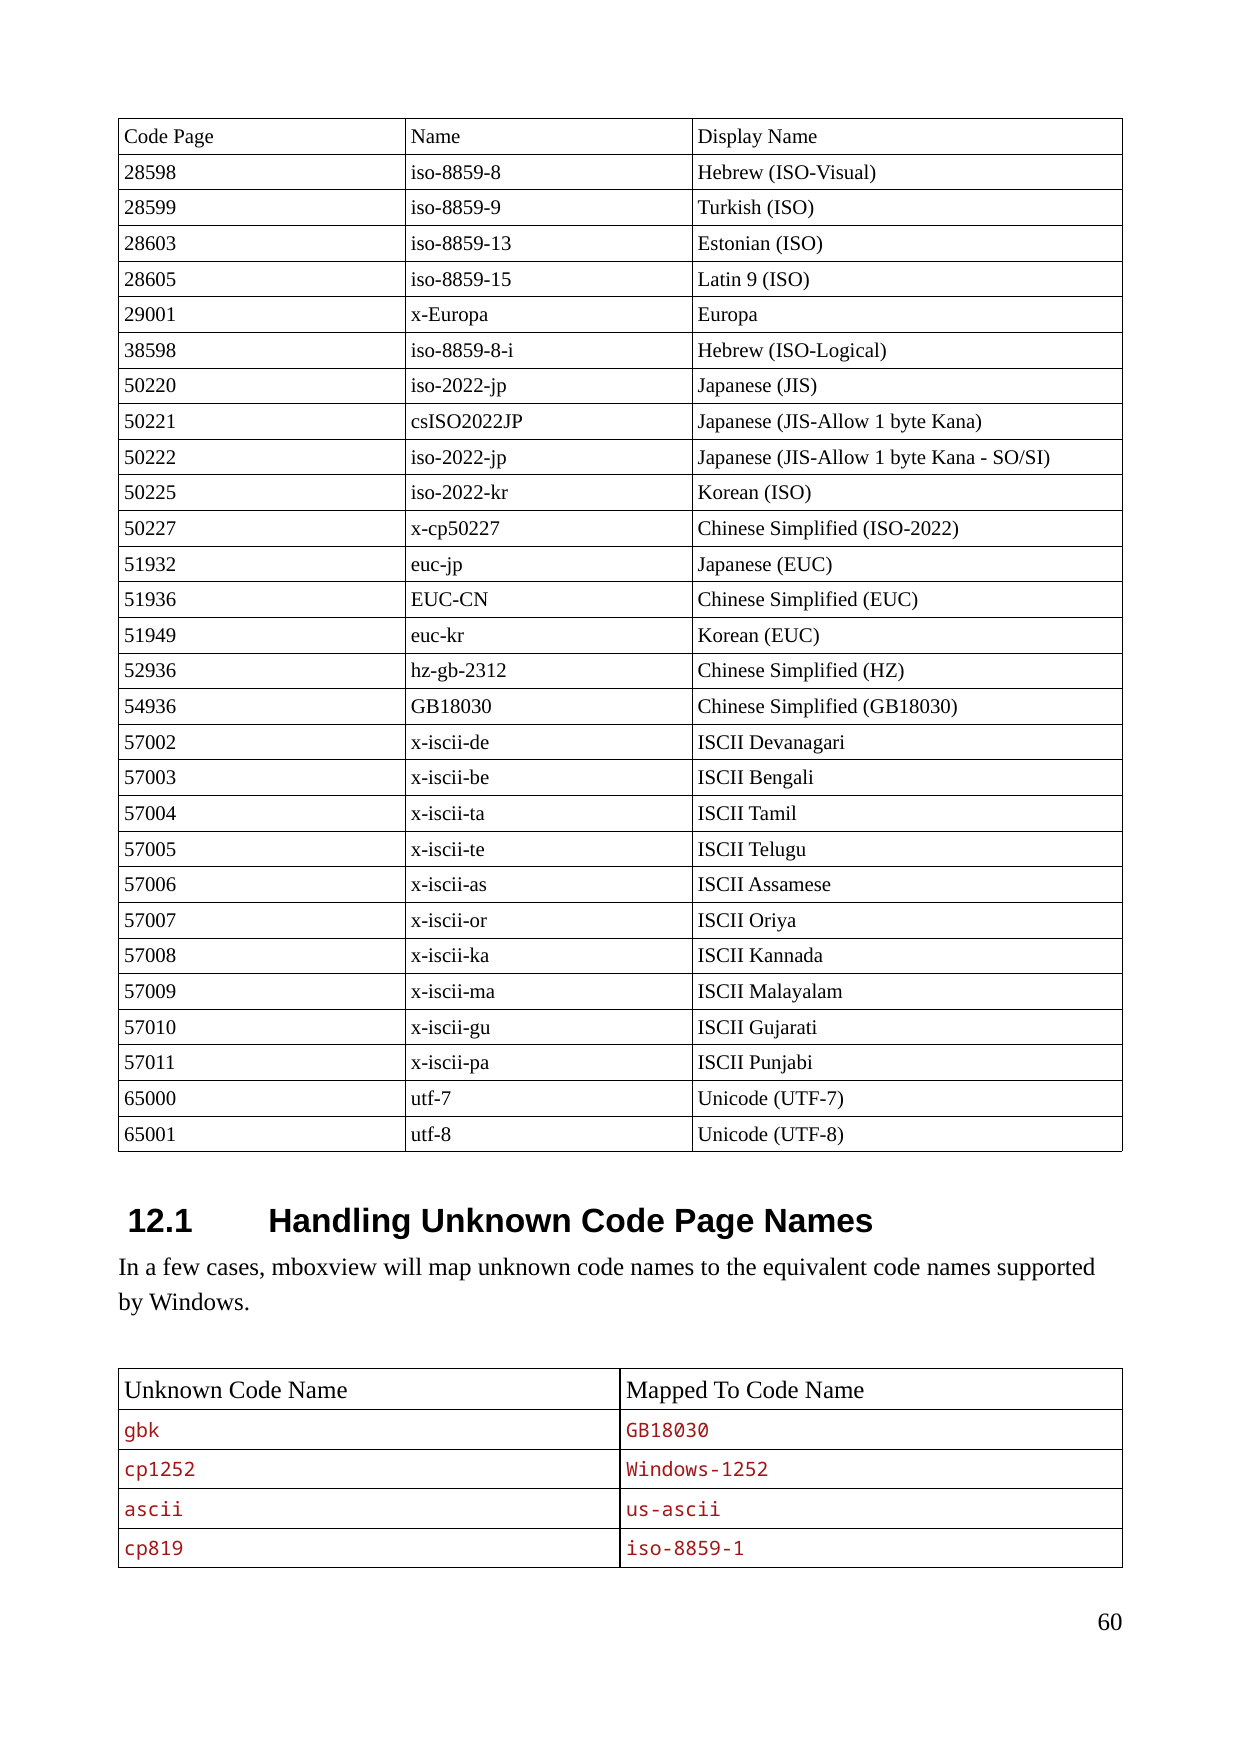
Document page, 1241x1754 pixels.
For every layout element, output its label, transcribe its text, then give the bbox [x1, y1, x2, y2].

table_cell x-iscii-be [406, 760, 692, 795]
subtitle Handling Unknown Code Page Names [118, 1201, 1122, 1240]
table_header Unknown Code Name [119, 1369, 619, 1409]
table_cell euc-kr [406, 618, 692, 652]
table_cell ISCII Oriya [693, 903, 1122, 937]
table_cell 51949 [119, 618, 405, 652]
table_cell 52936 [119, 654, 405, 688]
table_cell 50221 [119, 404, 405, 439]
table_cell ascii [119, 1489, 619, 1528]
table_cell iso-8859-8 [406, 155, 692, 189]
table_cell csISO2022JP [406, 404, 692, 439]
table_cell gbk [119, 1410, 619, 1449]
table_cell cp819 [119, 1529, 619, 1567]
table_cell 65001 [119, 1117, 405, 1151]
table_cell ISCII Assamese [693, 867, 1122, 902]
table_cell Chinese Simplified (EUC) [693, 582, 1122, 617]
table_cell 28605 [119, 262, 405, 296]
table_cell 57004 [119, 796, 405, 831]
text In a few cases, mboxview will map unknown code names to the equivalent code names supported by Windows. [118, 1252, 1122, 1315]
table_cell hz-gb-2312 [406, 654, 692, 688]
table_cell iso-2022-jp [406, 440, 692, 474]
table_cell iso-2022-jp [406, 369, 692, 403]
table_cell Japanese (JIS-Allow 1 byte Kana) [693, 404, 1122, 439]
table_cell 65000 [119, 1081, 405, 1116]
table_cell Chinese Simplified (ISO-2022) [693, 511, 1122, 546]
table_cell 28603 [119, 226, 405, 261]
table_cell iso-8859-8-i [406, 333, 692, 367]
table_cell x-iscii-ka [406, 939, 692, 973]
table_cell 57002 [119, 725, 405, 759]
table_cell Unicode (UTF-7) [693, 1081, 1122, 1116]
table_cell x-iscii-te [406, 832, 692, 866]
table_cell 54936 [119, 689, 405, 724]
table_cell Korean (EUC) [693, 618, 1122, 652]
table_cell 57003 [119, 760, 405, 795]
table_cell us-ascii [621, 1489, 1122, 1528]
table_cell 57006 [119, 867, 405, 902]
table_cell 57009 [119, 974, 405, 1009]
table_cell utf-7 [406, 1081, 692, 1116]
table_cell x-iscii-as [406, 867, 692, 902]
table_header Name [406, 119, 692, 154]
table_cell Estonian (ISO) [693, 226, 1122, 261]
table_cell GB18030 [621, 1410, 1122, 1449]
table_cell iso-8859-9 [406, 190, 692, 225]
table_cell 51932 [119, 547, 405, 581]
table_cell Japanese (JIS-Allow 1 byte Kana - SO/SI) [693, 440, 1122, 474]
table_cell Windows-1252 [621, 1450, 1122, 1488]
table_cell Korean (ISO) [693, 475, 1122, 510]
table_cell Unicode (UTF-8) [693, 1117, 1122, 1151]
table_cell 38598 [119, 333, 405, 367]
table_cell 28599 [119, 190, 405, 225]
table_cell 50225 [119, 475, 405, 510]
table_cell 57007 [119, 903, 405, 937]
table_cell iso-2022-kr [406, 475, 692, 510]
table_cell x-iscii-ta [406, 796, 692, 831]
table_cell 50220 [119, 369, 405, 403]
table_cell iso-8859-1 [621, 1529, 1122, 1567]
table_cell Japanese (EUC) [693, 547, 1122, 581]
table_cell Chinese Simplified (GB18030) [693, 689, 1122, 724]
table_cell 29001 [119, 297, 405, 332]
table_cell ISCII Punjabi [693, 1045, 1122, 1080]
table_cell cp1252 [119, 1450, 619, 1488]
table_cell GB18030 [406, 689, 692, 724]
table_cell 28598 [119, 155, 405, 189]
table_cell EUC-CN [406, 582, 692, 617]
table_cell iso-8859-13 [406, 226, 692, 261]
table_cell 57005 [119, 832, 405, 866]
table_cell x-iscii-ma [406, 974, 692, 1009]
table_cell ISCII Gujarati [693, 1010, 1122, 1044]
table_cell Japanese (JIS) [693, 369, 1122, 403]
table_cell ISCII Devanagari [693, 725, 1122, 759]
table_cell 57011 [119, 1045, 405, 1080]
table_cell 51936 [119, 582, 405, 617]
table_cell 57008 [119, 939, 405, 973]
table_cell x-iscii-gu [406, 1010, 692, 1044]
table_cell x-iscii-or [406, 903, 692, 937]
table_cell ISCII Bengali [693, 760, 1122, 795]
table_cell 57010 [119, 1010, 405, 1044]
table_cell x-cp50227 [406, 511, 692, 546]
table_cell euc-jp [406, 547, 692, 581]
table_cell x-iscii-de [406, 725, 692, 759]
table_cell 50227 [119, 511, 405, 546]
table_cell Latin 9 (ISO) [693, 262, 1122, 296]
table_cell utf-8 [406, 1117, 692, 1151]
table_cell Hebrew (ISO-Logical) [693, 333, 1122, 367]
table_header Mapped To Code Name [621, 1369, 1122, 1409]
table_header Code Page [119, 119, 405, 154]
table_cell Turkish (ISO) [693, 190, 1122, 225]
table_cell ISCII Telugu [693, 832, 1122, 866]
table_header Display Name [693, 119, 1122, 154]
table_cell ISCII Tamil [693, 796, 1122, 831]
table_cell 50222 [119, 440, 405, 474]
table_cell x-iscii-pa [406, 1045, 692, 1080]
table_cell Europa [693, 297, 1122, 332]
table_cell Hebrew (ISO-Visual) [693, 155, 1122, 189]
table_cell iso-8859-15 [406, 262, 692, 296]
table_cell Chinese Simplified (HZ) [693, 654, 1122, 688]
table_cell x-Europa [406, 297, 692, 332]
table_cell ISCII Malayalam [693, 974, 1122, 1009]
table_cell ISCII Kannada [693, 939, 1122, 973]
